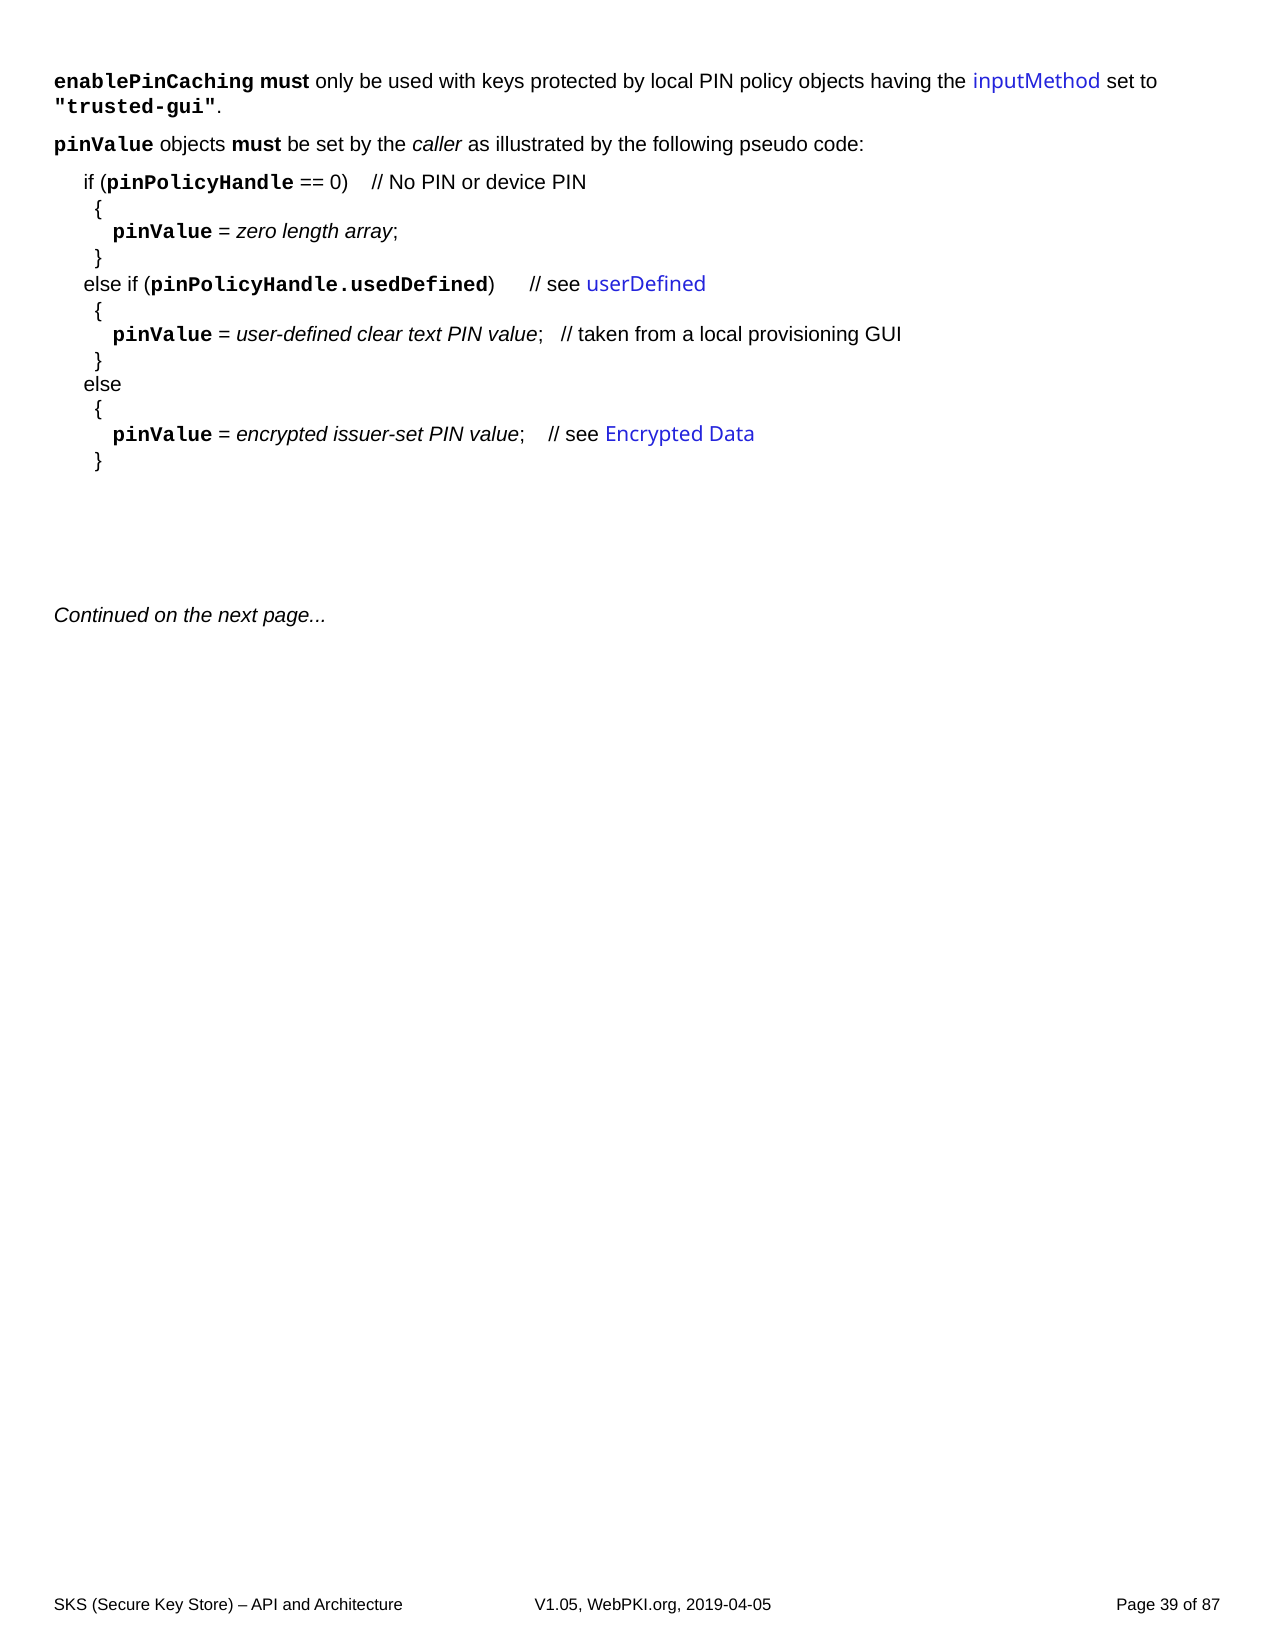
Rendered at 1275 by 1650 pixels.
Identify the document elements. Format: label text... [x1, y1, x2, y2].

text } [83, 448, 1221, 472]
text pinValue = user-defined clear text PIN value; // taken from a local provisioning GUI [83, 322, 1221, 347]
text } [83, 245, 1221, 269]
text { [83, 195, 1221, 219]
text { [83, 298, 1221, 322]
text Continued on the next page... [54, 579, 1221, 627]
text enablePinCaching must only be used with keys protected by local PIN policy objects having the inputMethod set to "trusted-gui". [54, 66, 1221, 120]
text pinValue = zero length array; [83, 219, 1221, 245]
text if (pinPolicyHandle == 0) // No PIN or device PIN [83, 169, 1221, 195]
text pinValue objects must be set by the caller as illustrated by the following pseudo code: [54, 132, 1221, 158]
text } [83, 347, 1221, 371]
text else [83, 371, 1221, 395]
text pinValue = encrypted issuer-set PIN value; // see Encrypted Data [83, 419, 1221, 448]
text { [83, 395, 1221, 419]
text else if (pinPolicyHandle.usedDefined) // see userDefined [83, 269, 1221, 298]
